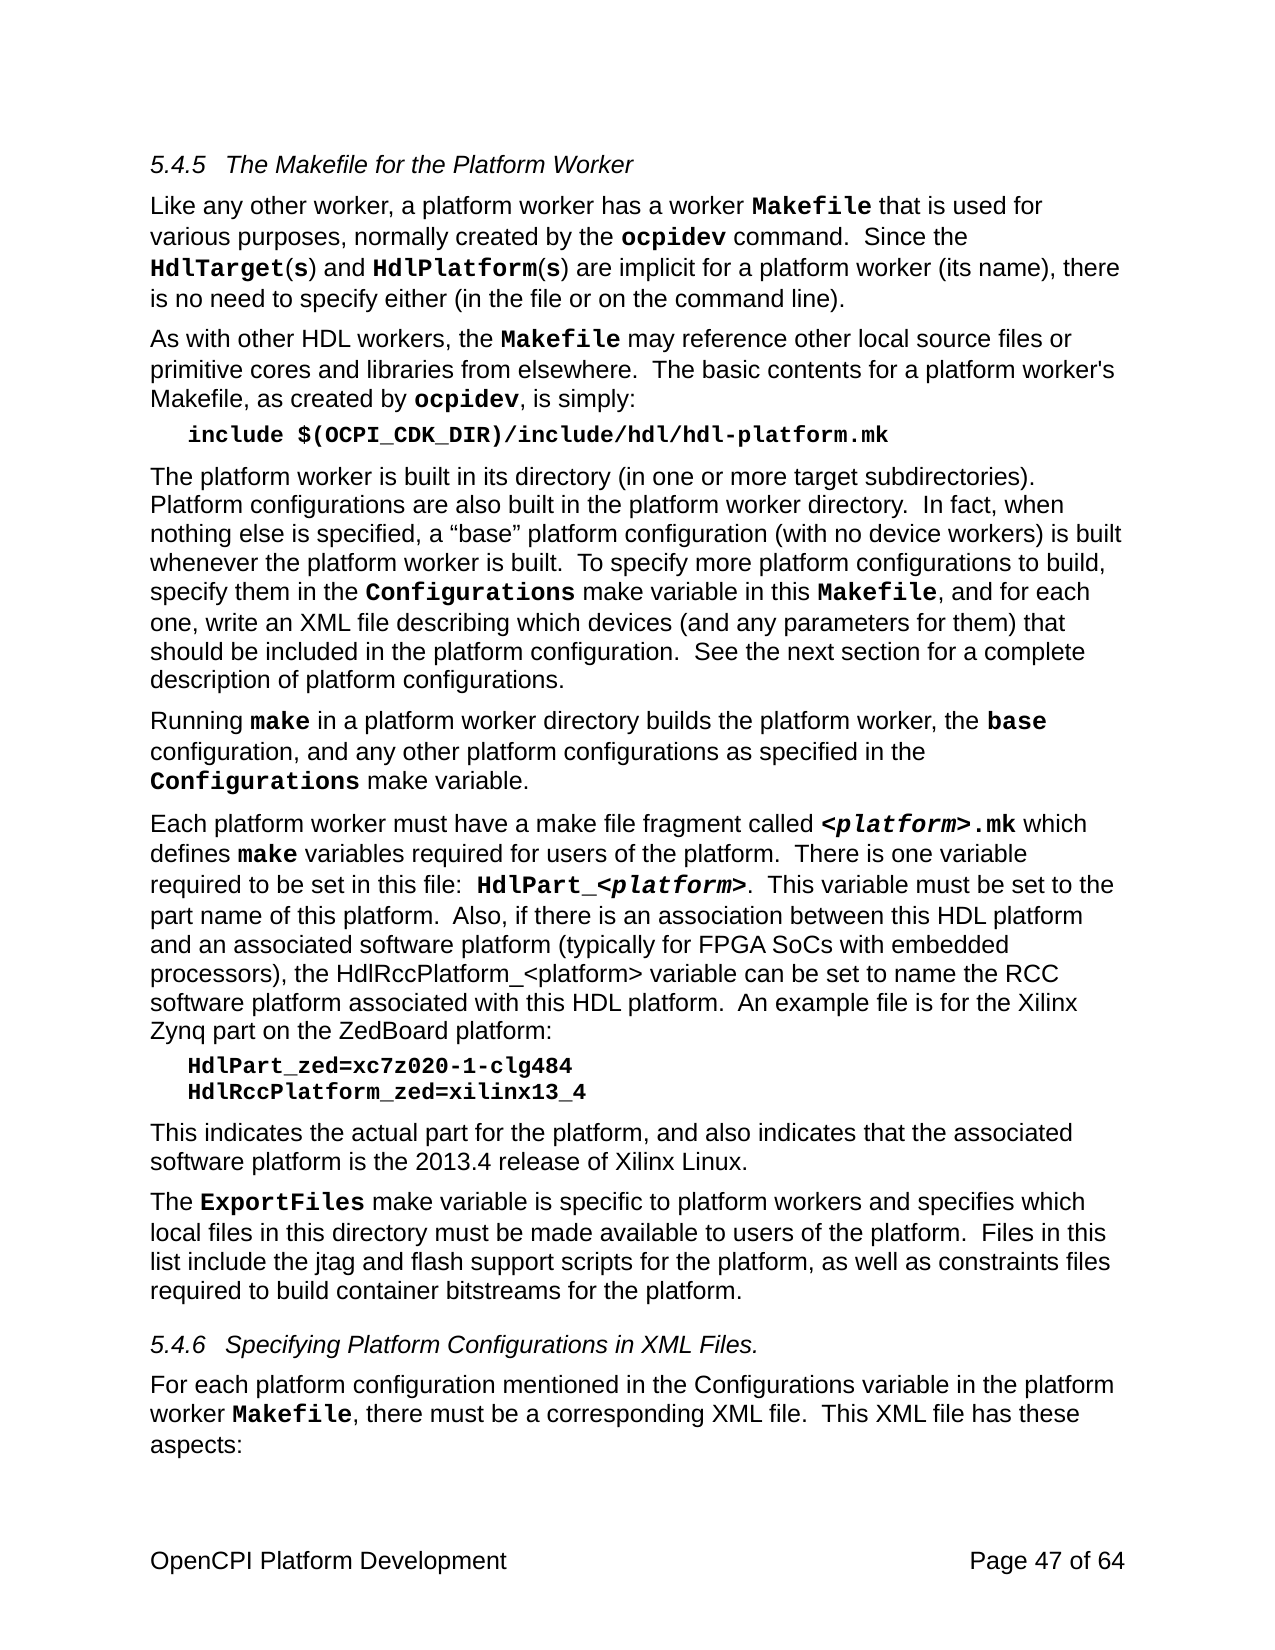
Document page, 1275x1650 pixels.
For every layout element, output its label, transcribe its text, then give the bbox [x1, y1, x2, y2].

text include $(OCPI_CDK_DIR)/include/hdl/hdl-platform.mk [187, 424, 1125, 450]
subtitle Specifying Platform Configurations in XML Files. [150, 1329, 1125, 1358]
text For each platform configuration mentioned in the Configurations variable in the platform worker Makefile, there must be a corresponding XML file. This XML file has these aspects: [150, 1370, 1125, 1459]
text The ExportFiles make variable is specific to platform workers and specifies which local files in this directory must be made available to users of the platform. Files in this list include the jtag and flash support scripts for the platform, as well as constraints files required to build container bitstreams for the platform. [150, 1187, 1125, 1304]
text Running make in a platform worker directory builds the platform worker, the base configuration, and any other platform configurations as specified in the Configurations make variable. [150, 706, 1125, 797]
text HdlPart_zed=xc7z020-1-clg484 HdlRccPlatform_zed=xilinx13_4 [187, 1054, 1125, 1106]
text Like any other worker, a platform worker has a worker Makefile that is used for various purposes, normally created by the ocpidev command. Since the HdlTarget(s) and HdlPlatform(s) are implicit for a platform worker (its name), there is no need to specify either (in the file or on the command line). [150, 191, 1125, 312]
text As with other HDL workers, the Makefile may reference other local source files or primitive cores and libraries from elsewhere. The basic contents for a platform worker's Makefile, as created by ocpidev, is simply: [150, 324, 1125, 415]
subtitle The Makefile for the Platform Worker [150, 150, 1125, 179]
text Each platform worker must have a make file fragment called <platform>.mk which defines make variables required for users of the platform. There is one variable required to be set in this file: HdlPart_<platform>. This variable must be set to the part name of this platform. Also, if there is an association between this HDL platform and an associated software platform (typically for FPGA SoCs with embedded processors), the HdlRccPlatform_<platform> variable can be set to name the RCC software platform associated with this HDL platform. An example file is for the Xilinx Zynq part on the ZedBoard platform: [150, 808, 1125, 1045]
text The platform worker is built in its directory (in one or more target subdirectories). Platform configurations are also built in the platform worker directory. In fact, when nothing else is specified, a “base” platform configuration (with no device workers) is built whenever the platform worker is built. To specify more platform configurations to build, specify them in the Configurations make variable in this Makefile, and for each one, write an XML file describing which devices (and any parameters for them) that should be included in the platform configuration. See the next section for a complete description of platform configurations. [150, 462, 1125, 694]
text This indicates the actual part for the platform, and also indicates that the associated software platform is the 2013.4 release of Xilinx Linux. [150, 1118, 1125, 1175]
